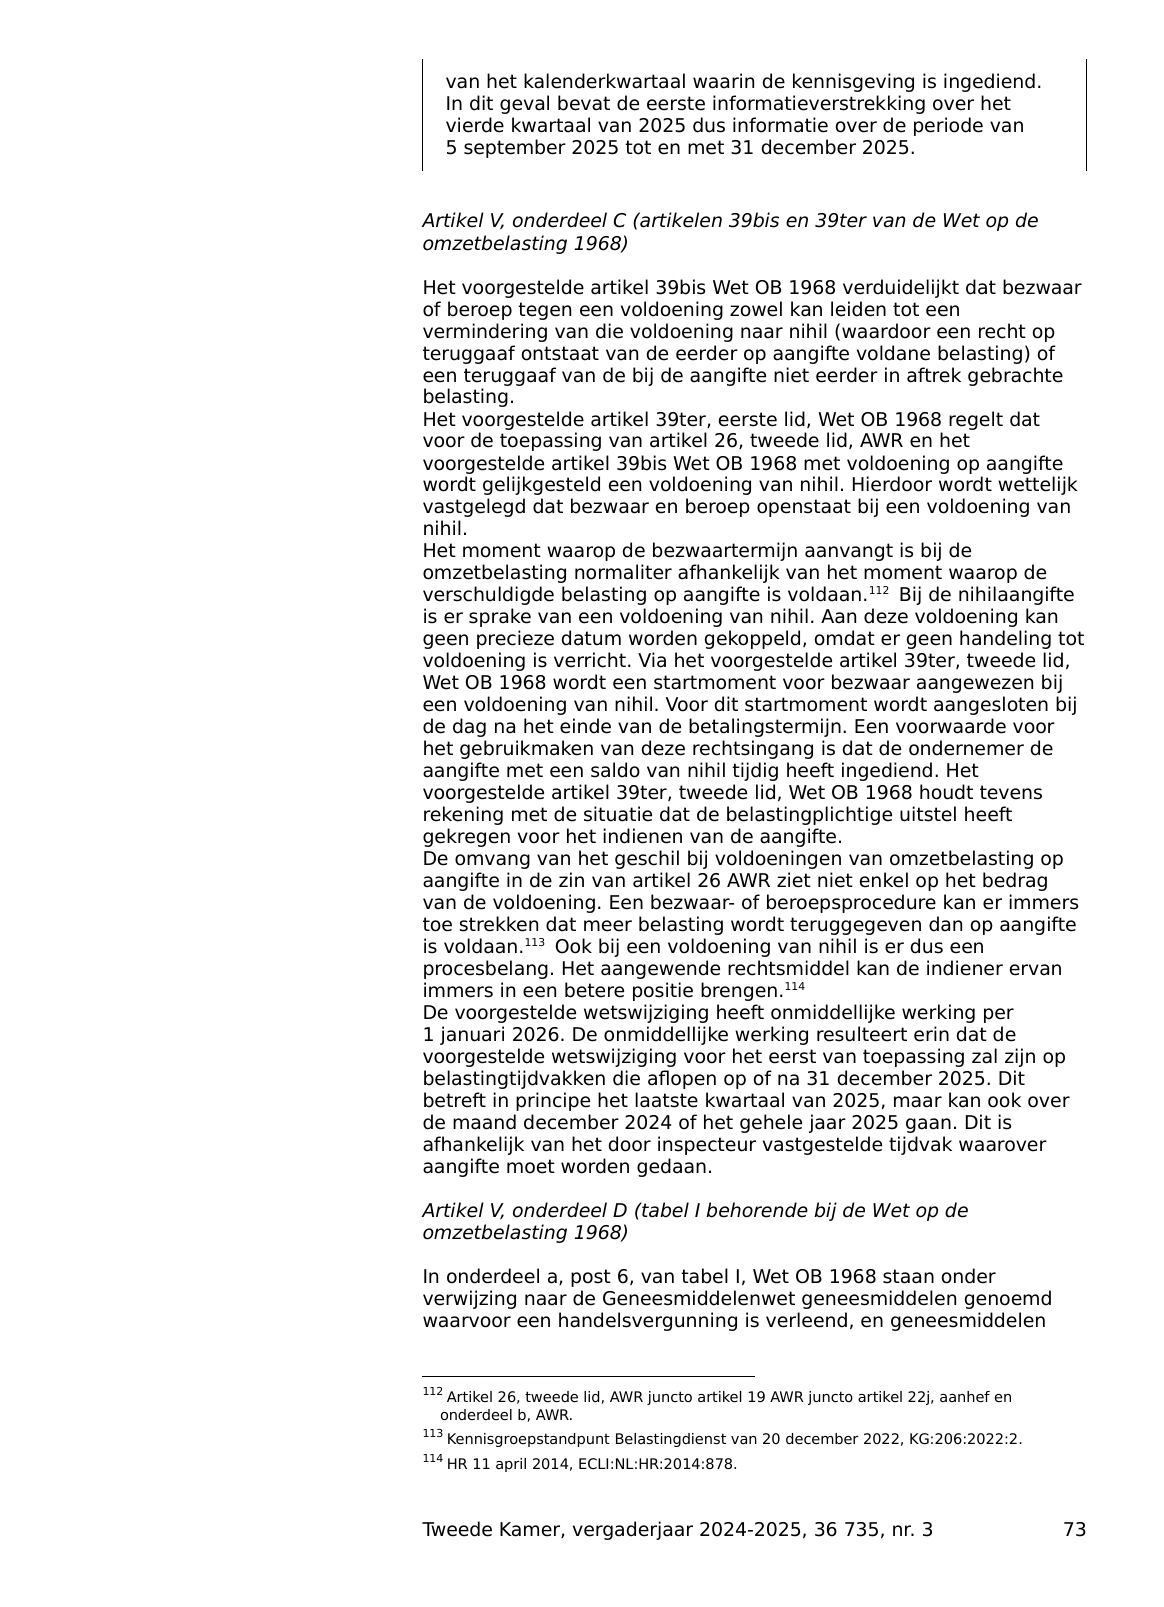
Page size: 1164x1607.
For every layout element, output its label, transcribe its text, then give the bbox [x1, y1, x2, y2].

text Het voorgestelde artikel 39bis Wet OB 1968 verduidelijkt dat bezwaar of beroep tegen een voldoening zowel kan leiden tot een vermindering van die voldoening naar nihil (waardoor een recht op teruggaaf ontstaat van de eerder op aangifte voldane belasting) of een teruggaaf van de bij de aangifte niet eerder in aftrek gebrachte belasting. [422, 277, 1087, 408]
text Het moment waarop de bezwaartermijn aanvangt is bij de omzetbelasting normaliter afhankelijk van het moment waarop de verschuldigde belasting op aangifte is voldaan. Bij de nihilaangifte is er sprake van een voldoening van nihil. Aan deze voldoening kan geen precieze datum worden gekoppeld, omdat er geen handeling tot voldoening is verricht. Via het voorgestelde artikel 39ter, tweede lid, Wet OB 1968 wordt een startmoment voor bezwaar aangewezen bij een voldoening van nihil. Voor dit startmoment wordt aangesloten bij de dag na het einde van de betalingstermijn. Een voorwaarde voor het gebruikmaken van deze rechtsingang is dat de ondernemer de aangifte met een saldo van nihil tijdig heeft ingediend. Het voorgestelde artikel 39ter, tweede lid, Wet OB 1968 houdt tevens rekening met de situatie dat de belastingplichtige uitstel heeft gekregen voor het indienen van de aangifte. [422, 540, 1087, 848]
text Kennisgroepstandpunt Belastingdienst van 20 december 2022, KG:206:2022:2. [422, 1427, 1087, 1449]
subtitle Artikel V, onderdeel C (artikelen 39bis en 39ter van de Wet op de omzetbelasting 1968) [422, 210, 1087, 254]
text Artikel 26, tweede lid, AWR juncto artikel 19 AWR juncto artikel 22j, aanhef en onderdeel b, AWR. [422, 1385, 1087, 1424]
text De voorgestelde wetswijziging heeft onmiddellijke werking per 1 januari 2026. De onmiddellijke werking resulteert erin dat de voorgestelde wetswijziging voor het eerst van toepassing zal zijn op belastingtijdvakken die aflopen op of na 31 december 2025. Dit betreft in principe het laatste kwartaal van 2025, maar kan ook over de maand december 2024 of het gehele jaar 2025 gaan. Dit is afhankelijk van het door inspecteur vastgestelde tijdvak waarover aangifte moet worden gedaan. [422, 1002, 1087, 1178]
table_header van het kalenderkwartaal waarin de kennisgeving is ingediend. In dit geval bevat de eerste informatieverstrekking over het vierde kwartaal van 2025 dus informatie over de periode van 5 september 2025 tot en met 31 december 2025. [423, 59, 1086, 171]
text In onderdeel a, post 6, van tabel I, Wet OB 1968 staan onder verwijzing naar de Geneesmiddelenwet geneesmiddelen genoemd waarvoor een handelsvergunning is verleend, en geneesmiddelen [422, 1266, 1087, 1332]
text De omvang van het geschil bij voldoeningen van omzetbelasting op aangifte in de zin van artikel 26 AWR ziet niet enkel op het bedrag van de voldoening. Een bezwaar- of beroepsprocedure kan er immers toe strekken dat meer belasting wordt teruggegeven dan op aangifte is voldaan. Ook bij een voldoening van nihil is er dus een procesbelang. Het aangewende rechtsmiddel kan de indiener ervan immers in een betere positie brengen. [422, 848, 1087, 1002]
text HR 11 april 2014, ECLI:NL:HR:2014:878. [422, 1452, 1087, 1474]
subtitle Artikel V, onderdeel D (tabel I behorende bij de Wet op de omzetbelasting 1968) [422, 1200, 1087, 1244]
text Het voorgestelde artikel 39ter, eerste lid, Wet OB 1968 regelt dat voor de toepassing van artikel 26, tweede lid, AWR en het voorgestelde artikel 39bis Wet OB 1968 met voldoening op aangifte wordt gelijkgesteld een voldoening van nihil. Hierdoor wordt wettelijk vastgelegd dat bezwaar en beroep openstaat bij een voldoening van nihil. [422, 408, 1087, 540]
